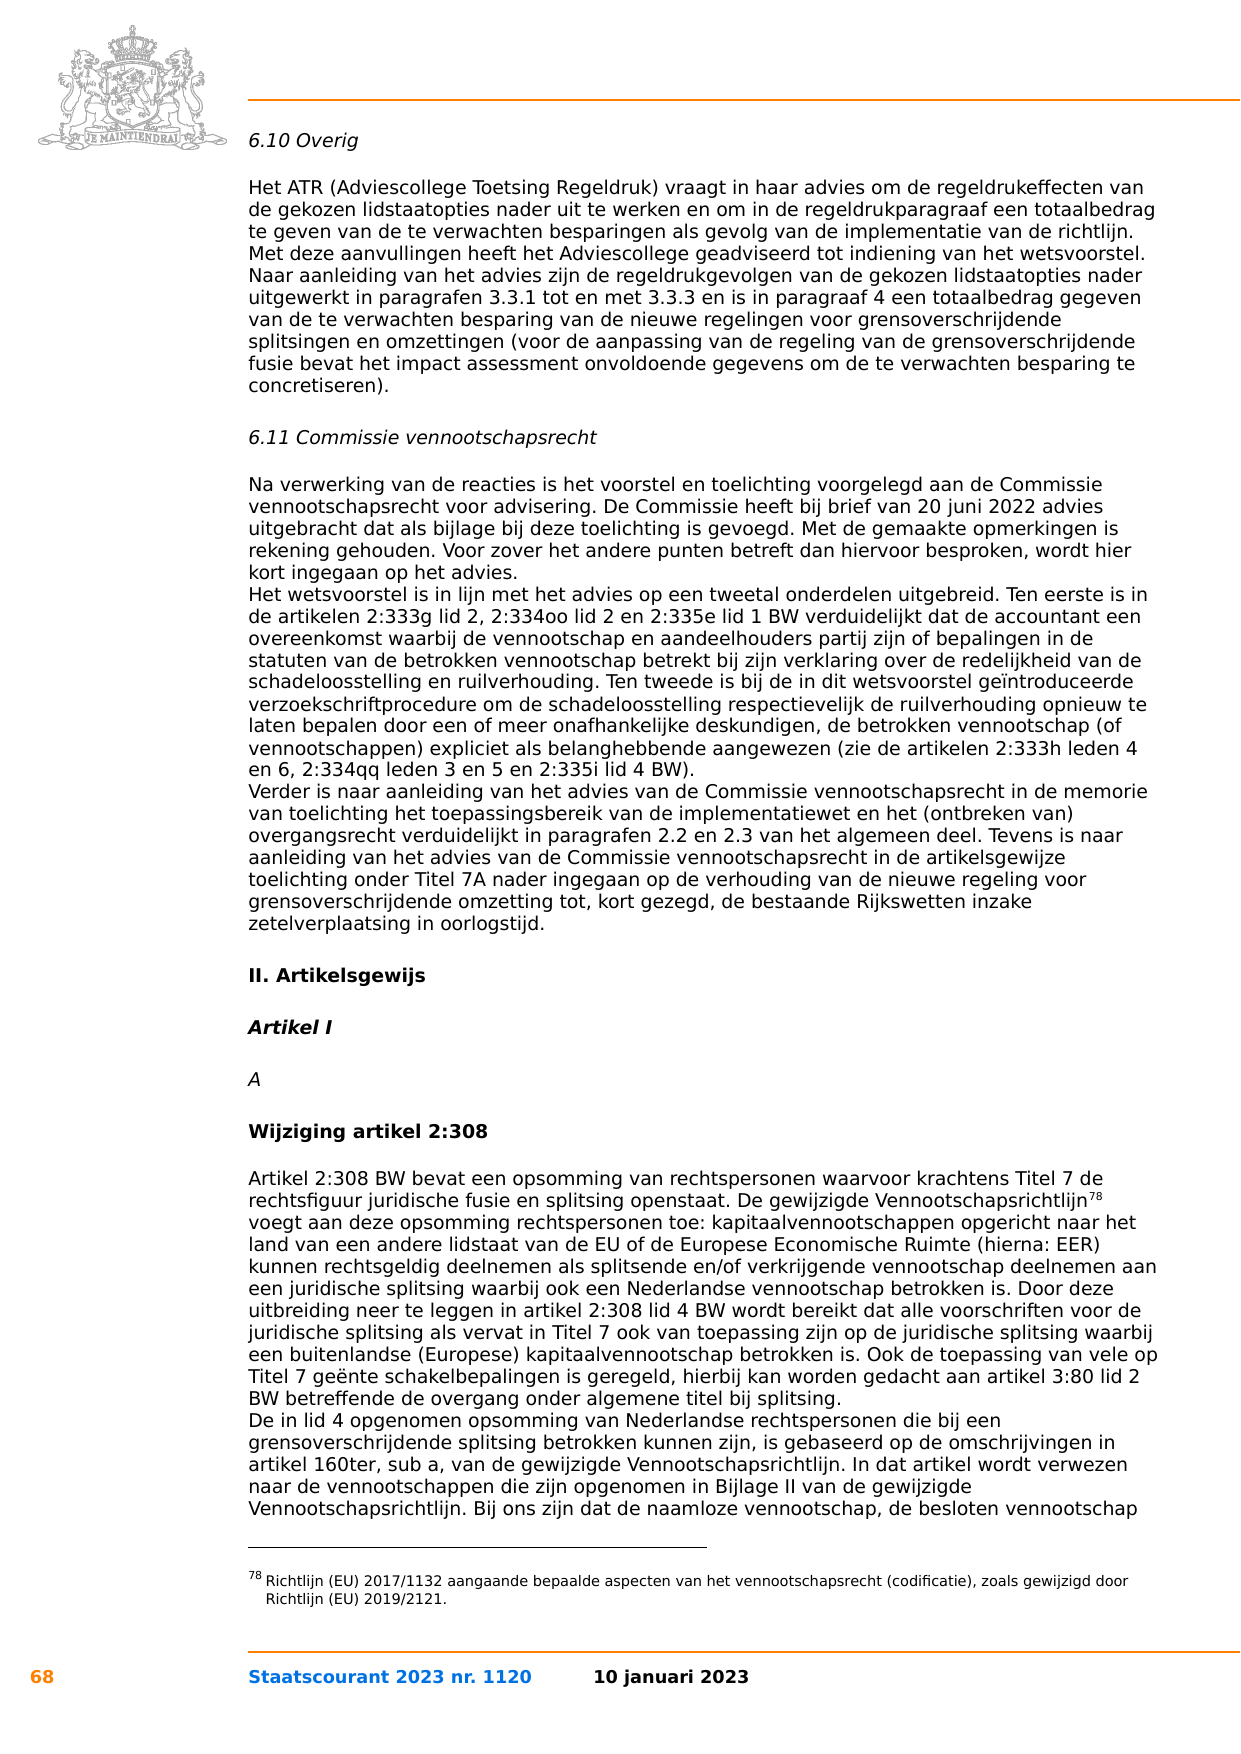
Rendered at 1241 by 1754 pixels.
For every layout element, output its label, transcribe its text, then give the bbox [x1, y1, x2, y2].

text De in lid 4 opgenomen opsomming van Nederlandse rechtspersonen die bij een grensoverschrijdende splitsing betrokken kunnen zijn, is gebaseerd op de omschrijvingen in artikel 160ter, sub a, van de gewijzigde Vennootschapsrichtlijn. In dat artikel wordt verwezen naar de vennootschappen die zijn opgenomen in Bijlage II van de gewijzigde Vennootschapsrichtlijn. Bij ons zijn dat de naamloze vennootschap, de besloten vennootschap [248, 1410, 1163, 1520]
text Na verwerking van de reacties is het voorstel en toelichting voorgelegd aan de Commissie vennootschapsrecht voor advisering. De Commissie heeft bij brief van 20 juni 2022 advies uitgebracht dat als bijlage bij deze toelichting is gevoegd. Met de gemaakte opmerkingen is rekening gehouden. Voor zover het andere punten betreft dan hiervoor besproken, wordt hier kort ingegaan op het advies. [248, 474, 1163, 583]
subtitle II. Artikelsgewijs [248, 965, 1163, 987]
text Artikel 2:308 BW bevat een opsomming van rechtspersonen waarvoor krachtens Titel 7 de rechtsfiguur juridische fusie en splitsing openstaat. De gewijzigde Vennootschapsrichtlijn voegt aan deze opsomming rechtspersonen toe: kapitaalvennootschappen opgericht naar het land van een andere lidstaat van de EU of de Europese Economische Ruimte (hierna: EER) kunnen rechtsgeldig deelnemen als splitsende en/of verkrijgende vennootschap deelnemen aan een juridische splitsing waarbij ook een Nederlandse vennootschap betrokken is. Door deze uitbreiding neer te leggen in artikel 2:308 lid 4 BW wordt bereikt dat alle voorschriften voor de juridische splitsing als vervat in Titel 7 ook van toepassing zijn op de juridische splitsing waarbij een buitenlandse (Europese) kapitaalvennootschap betrokken is. Ook de toepassing van vele op Titel 7 geënte schakelbepalingen is geregeld, hierbij kan worden gedacht aan artikel 3:80 lid 2 BW betreffende de overgang onder algemene titel bij splitsing. [248, 1168, 1163, 1410]
subtitle 6.11 Commissie vennootschapsrecht [248, 427, 1163, 449]
text Het wetsvoorstel is in lijn met het advies op een tweetal onderdelen uitgebreid. Ten eerste is in de artikelen 2:333g lid 2, 2:334oo lid 2 en 2:335e lid 1 BW verduidelijkt dat de accountant een overeenkomst waarbij de vennootschap en aandeelhouders partij zijn of bepalingen in de statuten van de betrokken vennootschap betrekt bij zijn verklaring over de redelijkheid van de schadeloosstelling en ruilverhouding. Ten tweede is bij de in dit wetsvoorstel geïntroduceerde verzoekschriftprocedure om de schadeloosstelling respectievelijk de ruilverhouding opnieuw te laten bepalen door een of meer onafhankelijke deskundigen, de betrokken vennootschap (of vennootschappen) expliciet als belanghebbende aangewezen (zie de artikelen 2:333h leden 4 en 6, 2:334qq leden 3 en 5 en 2:335i lid 4 BW). [248, 583, 1163, 781]
picture [38, 25, 227, 150]
subtitle 6.10 Overig [248, 130, 1163, 152]
text Richtlijn (EU) 2017/1132 aangaande bepaalde aspecten van het vennootschapsrecht (codificatie), zoals gewijzigd door Richtlijn (EU) 2019/2121. [248, 1569, 1163, 1608]
text Het ATR (Adviescollege Toetsing Regeldruk) vraagt in haar advies om de regeldrukeffecten van de gekozen lidstaatopties nader uit te werken en om in de regeldrukparagraaf een totaalbedrag te geven van de te verwachten besparingen als gevolg van de implementatie van de richtlijn. Met deze aanvullingen heeft het Adviescollege geadviseerd tot indiening van het wetsvoorstel. Naar aanleiding van het advies zijn de regeldrukgevolgen van de gekozen lidstaatopties nader uitgewerkt in paragrafen 3.3.1 tot en met 3.3.3 en is in paragraaf 4 een totaalbedrag gegeven van de te verwachten besparing van de nieuwe regelingen voor grensoverschrijdende splitsingen en omzettingen (voor de aanpassing van de regeling van de grensoverschrijdende fusie bevat het impact assessment onvoldoende gegevens om de te verwachten besparing te concretiseren). [248, 177, 1163, 397]
subtitle A [248, 1069, 1163, 1091]
subtitle Wijziging artikel 2:308 [248, 1121, 1163, 1143]
subtitle Artikel I [248, 1017, 1163, 1039]
text Verder is naar aanleiding van het advies van de Commissie vennootschapsrecht in de memorie van toelichting het toepassingsbereik van de implementatiewet en het (ontbreken van) overgangsrecht verduidelijkt in paragrafen 2.2 en 2.3 van het algemeen deel. Tevens is naar aanleiding van het advies van de Commissie vennootschapsrecht in de artikelsgewijze toelichting onder Titel 7A nader ingegaan op de verhouding van de nieuwe regeling voor grensoverschrijdende omzetting tot, kort gezegd, de bestaande Rijkswetten inzake zetelverplaatsing in oorlogstijd. [248, 781, 1163, 935]
